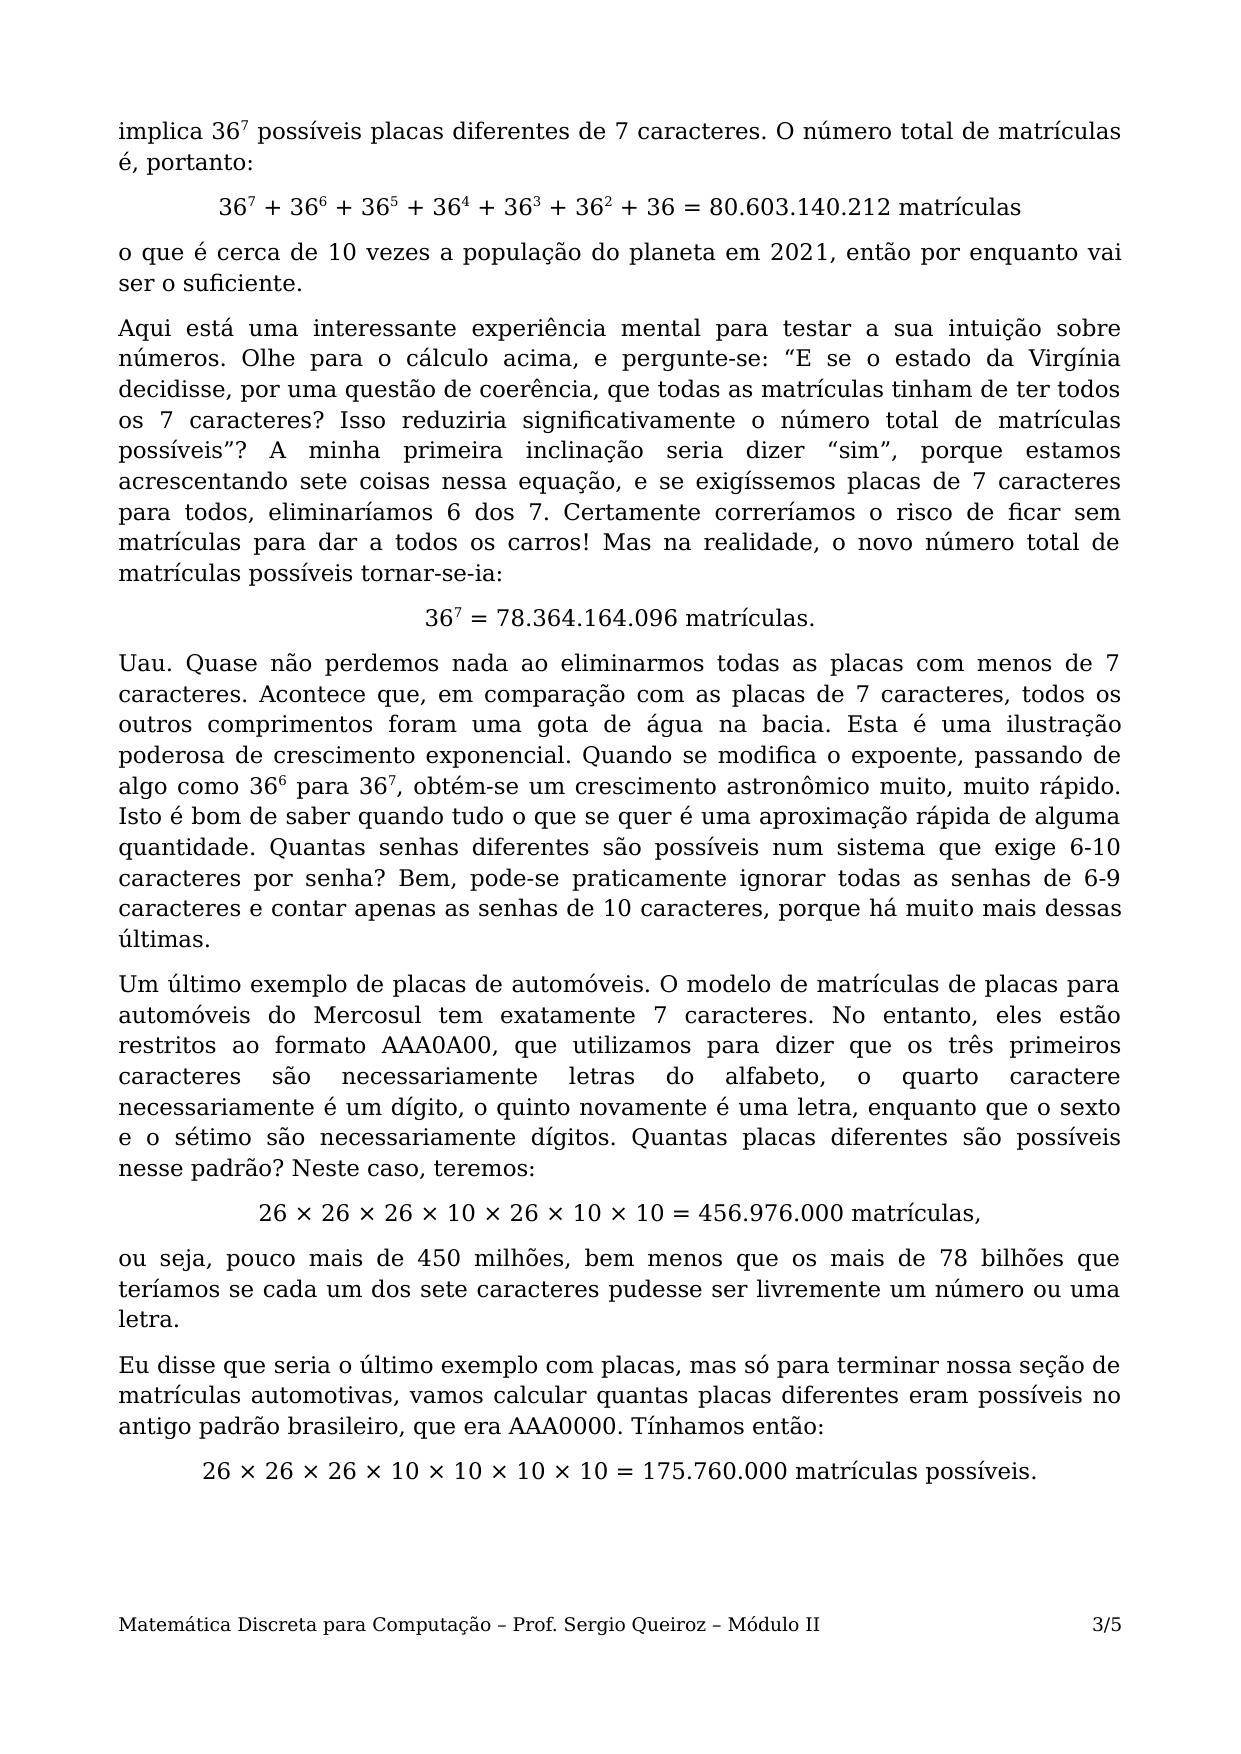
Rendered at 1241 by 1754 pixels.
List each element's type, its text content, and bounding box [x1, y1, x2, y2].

text Uau. Quase não perdemos nada ao eliminarmos todas as placas com menos de 7 caracteres. Acontece que, em comparação com as placas de 7 caracteres, todos os outros comprimentos foram uma gota de água na bacia. Esta é uma ilustração poderosa de crescimento exponencial. Quando se modifica o expoente, passando de algo como 366 para 367, obtém-se um crescimento astronômico muito, muito rápido. Isto é bom de saber quando tudo o que se quer é uma aproximação rápida de alguma quantidade. Quantas senhas diferentes são possíveis num sistema que exige 6-10 caracteres por senha? Bem, pode-se praticamente ignorar todas as senhas de 6-9 caracteres e contar apenas as senhas de 10 caracteres, porque há muito mais dessas últimas. [118, 650, 1122, 953]
text Eu disse que seria o último exemplo com placas, mas só para terminar nossa seção de matrículas automotivas, vamos calcular quantas placas diferentes eram possíveis no antigo padrão brasileiro, que era AAA0000. Tínhamos então: [118, 1352, 1122, 1440]
text 26 × 26 × 26 × 10 × 26 × 10 × 10 = 456.976.000 matrículas, [118, 1200, 1122, 1227]
text Aqui está uma interessante experiência mental para testar a sua intuição sobre números. Olhe para o cálculo acima, e pergunte-se: “E se o estado da Virgínia decidisse, por uma questão de coerência, que todas as matrículas tinham de ter todos os 7 caracteres? Isso reduziria significativamente o número total de matrículas possíveis”? A minha primeira inclinação seria dizer “sim”, porque estamos acrescentando sete coisas nessa equação, e se exigíssemos placas de 7 caracteres para todos, eliminaríamos 6 dos 7. Certamente correríamos o risco de ficar sem matrículas para dar a todos os carros! Mas na realidade, o novo número total de matrículas possíveis tornar-se-ia: [118, 315, 1122, 587]
text implica 367 possíveis placas diferentes de 7 caracteres. O número total de matrículas é, portanto: [118, 118, 1122, 175]
text 367 = 78.364.164.096 matrículas. [118, 605, 1122, 632]
text 26 × 26 × 26 × 10 × 10 × 10 × 10 = 175.760.000 matrículas possíveis. [118, 1458, 1122, 1485]
text ou seja, pouco mais de 450 milhões, bem menos que os mais de 78 bilhões que teríamos se cada um dos sete caracteres pudesse ser livremente um número ou uma letra. [118, 1245, 1122, 1333]
text Um último exemplo de placas de automóveis. O modelo de matrículas de placas para automóveis do Mercosul tem exatamente 7 caracteres. No entanto, eles estão restritos ao formato AAA0A00, que utilizamos para dizer que os três primeiros caracteres são necessariamente letras do alfabeto, o quarto caractere necessariamente é um dígito, o quinto novamente é uma letra, enquanto que o sexto e o sétimo são necessariamente dígitos. Quantas placas diferentes são possíveis nesse padrão? Neste caso, teremos: [118, 971, 1122, 1182]
text 367 + 366 + 365 + 364 + 363 + 362 + 36 = 80.603.140.212 matrículas [118, 194, 1122, 221]
text o que é cerca de 10 vezes a população do planeta em 2021, então por enquanto vai ser o suficiente. [118, 239, 1122, 296]
